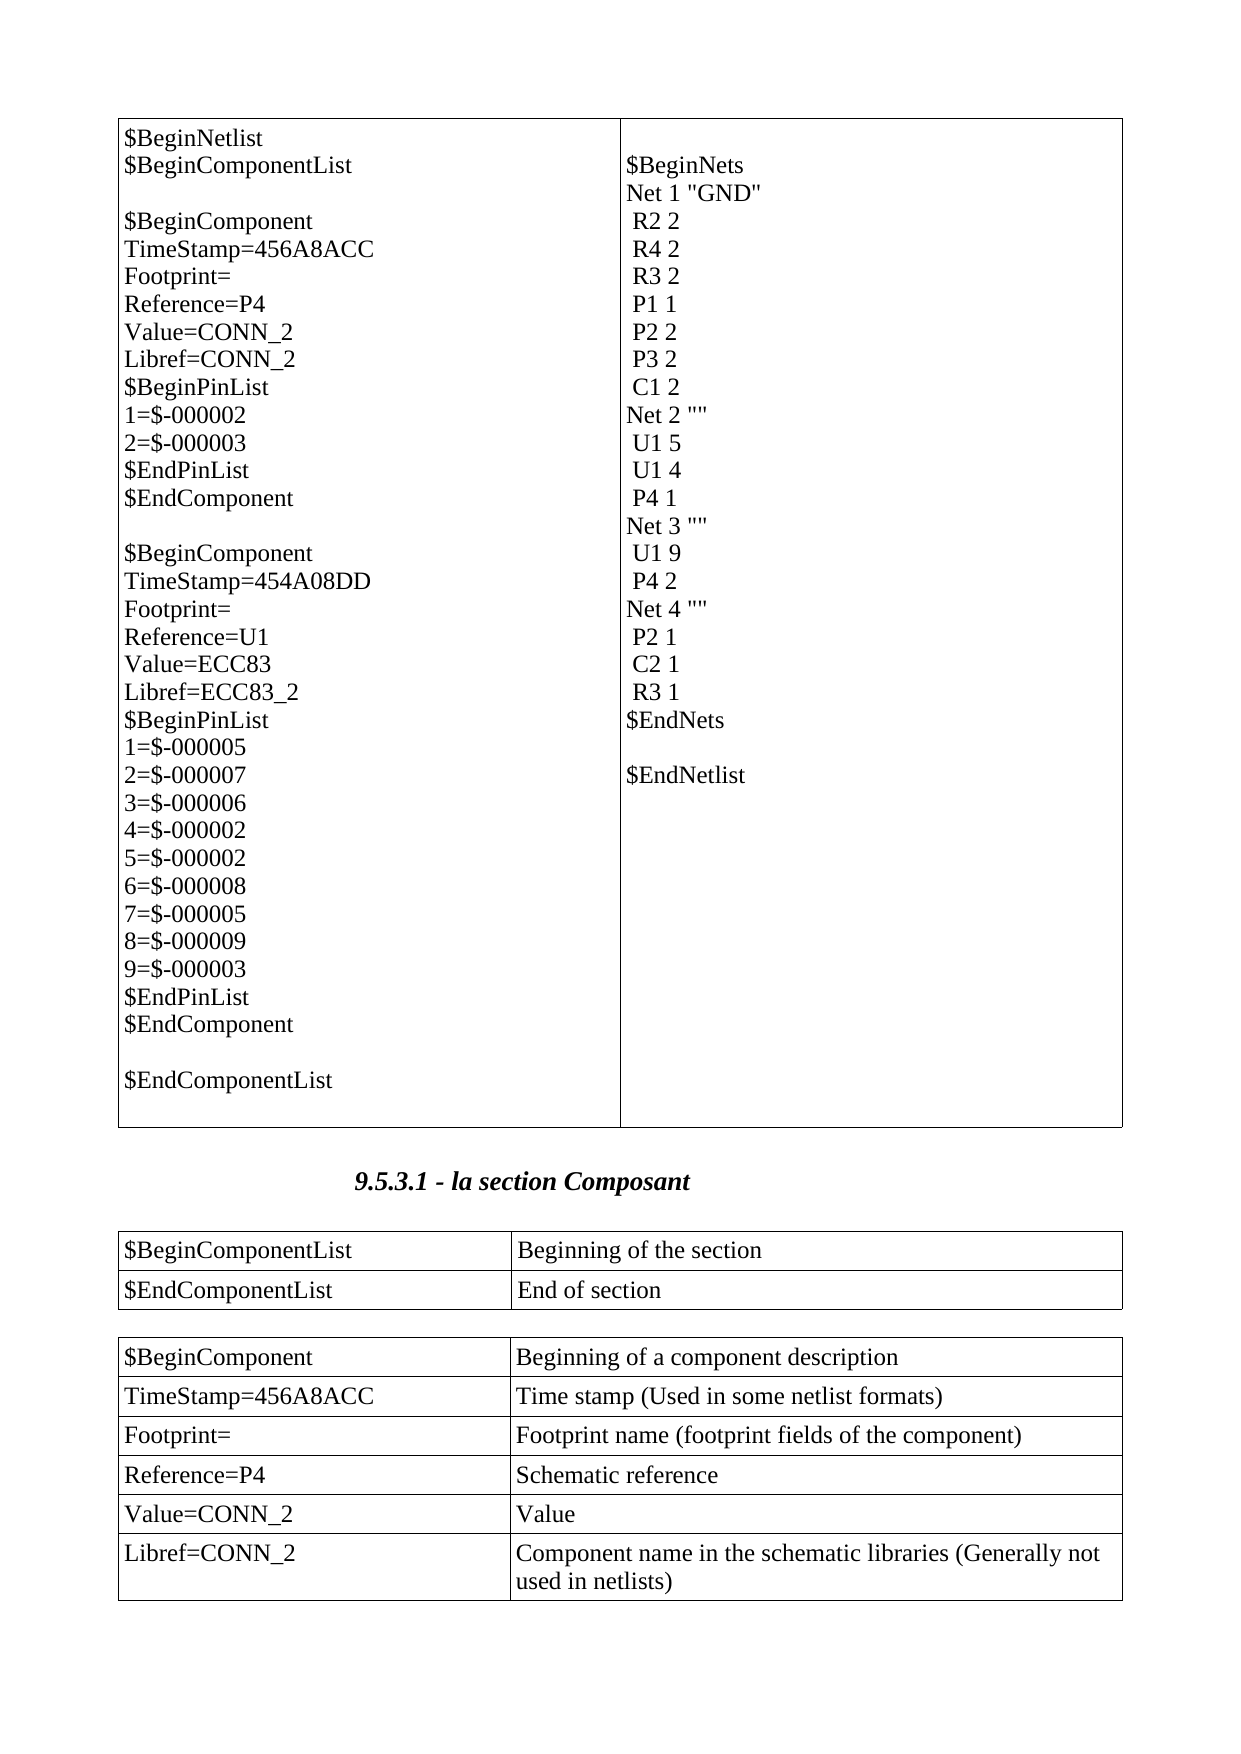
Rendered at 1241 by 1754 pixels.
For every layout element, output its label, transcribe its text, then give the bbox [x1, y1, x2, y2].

table_header Beginning of a component description [511, 1338, 1122, 1376]
table_header $BeginComponent [119, 1338, 510, 1376]
table_cell Reference=P4 [119, 1456, 510, 1494]
table_cell TimeStamp=456A8ACC [119, 1377, 510, 1416]
table_cell Value=CONN_2 [119, 1495, 510, 1533]
table_cell Component name in the schematic libraries (Generally not used in netlists) [511, 1534, 1122, 1600]
subtitle la section Composant [354, 1167, 1122, 1197]
table_cell $EndComponentList [119, 1271, 511, 1309]
table_cell End of section [512, 1271, 1122, 1309]
table_header $BeginNets Net 1 "GND" R2 2 R4 2 R3 2 P1 1 P2 2 P3 2 C1 2 Net 2 "" U1 5 U1 4 P4 1 Net 3 "" U1 9 P4 2 Net 4 "" P2 1 C2 1 R3 1 $EndNets $EndNetlist [621, 119, 1122, 1127]
table_header Beginning of the section [512, 1232, 1122, 1270]
table_header $BeginNetlist $BeginComponentList $BeginComponent TimeStamp=456A8ACC Footprint= Reference=P4 Value=CONN_2 Libref=CONN_2 $BeginPinList 1=$-000002 2=$-000003 $EndPinList $EndComponent $BeginComponent TimeStamp=454A08DD Footprint= Reference=U1 Value=ECC83 Libref=ECC83_2 $BeginPinList 1=$-000005 2=$-000007 3=$-000006 4=$-000002 5=$-000002 6=$-000008 7=$-000005 8=$-000009 9=$-000003 $EndPinList $EndComponent $EndComponentList [119, 119, 620, 1127]
table_cell Footprint= [119, 1417, 510, 1455]
table_cell Time stamp (Used in some netlist formats) [511, 1377, 1122, 1416]
table_cell Footprint name (footprint fields of the component) [511, 1417, 1122, 1455]
table_header $BeginComponentList [119, 1232, 511, 1270]
table_cell Libref=CONN_2 [119, 1534, 510, 1600]
table_cell Schematic reference [511, 1456, 1122, 1494]
table_cell Value [511, 1495, 1122, 1533]
